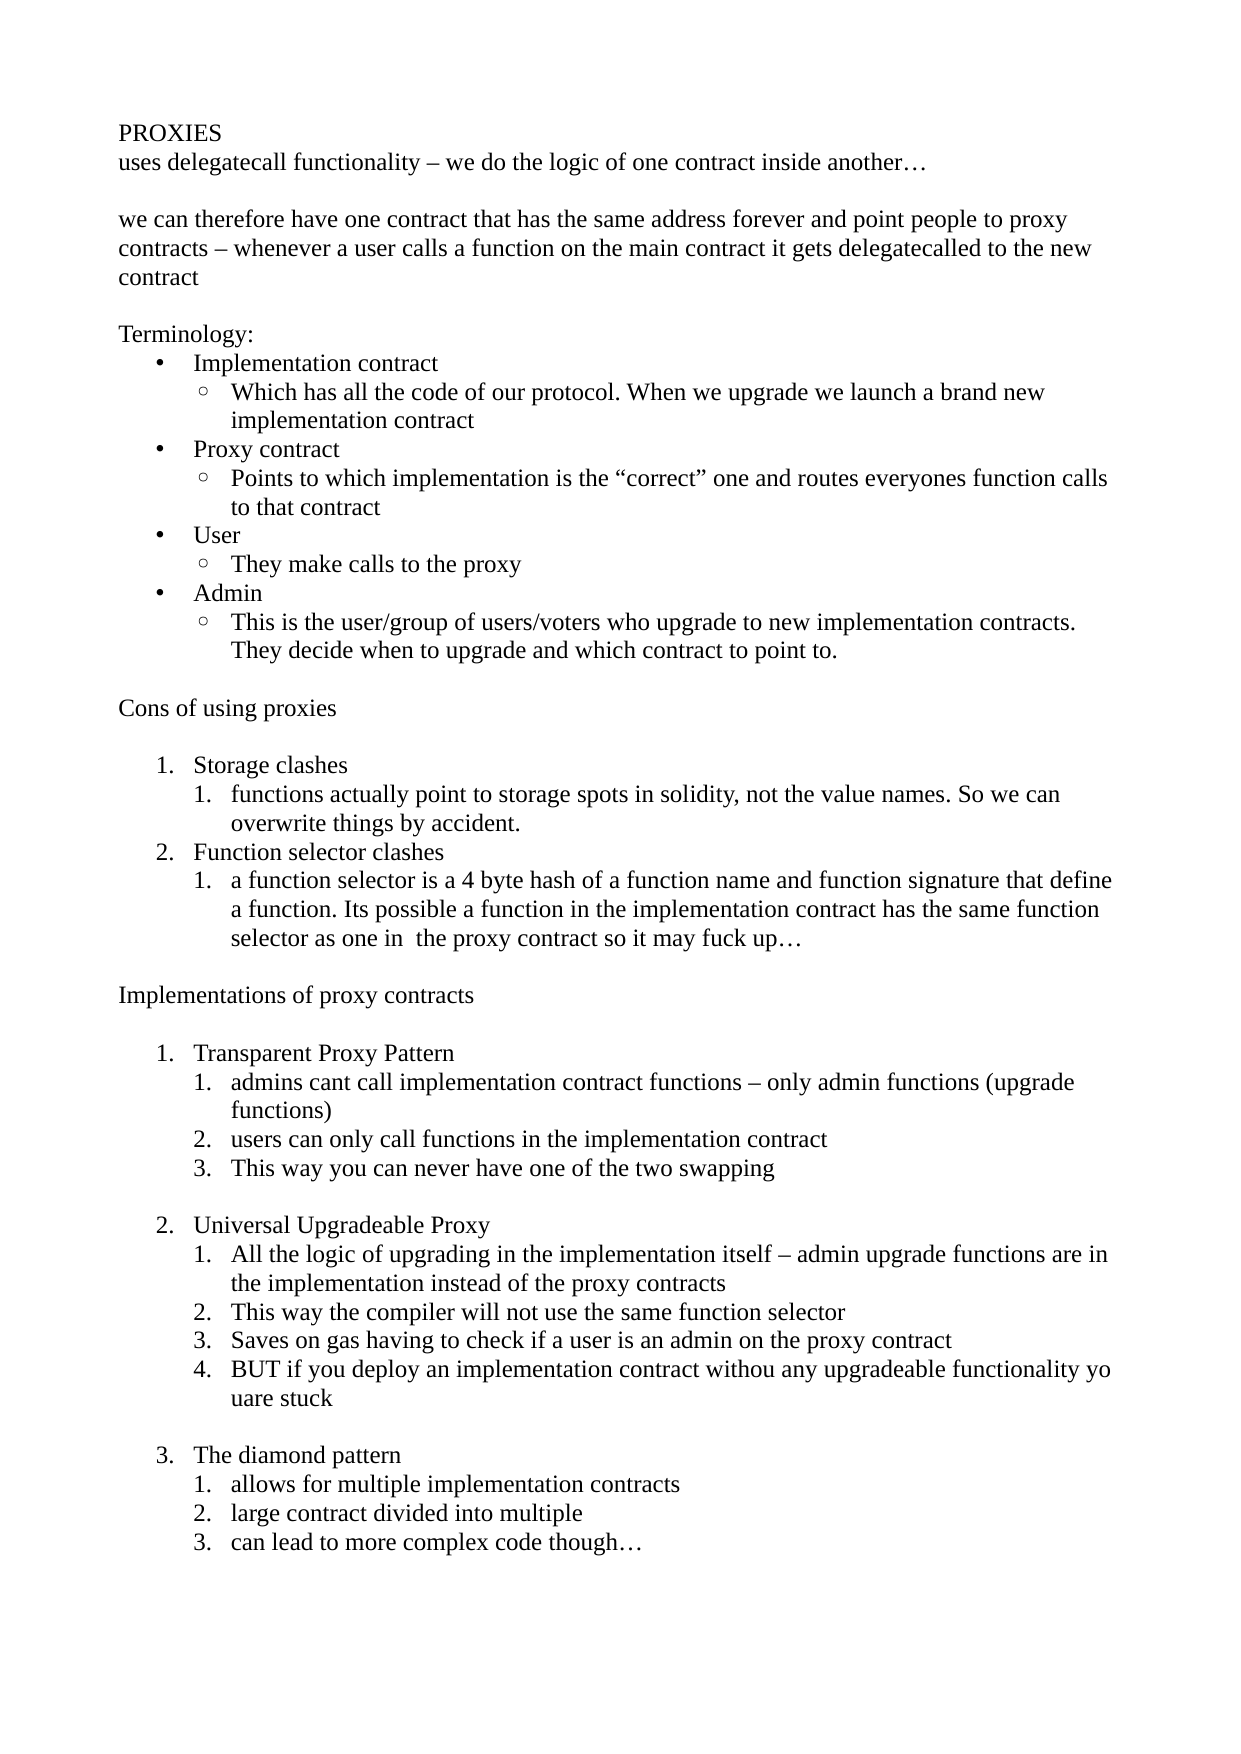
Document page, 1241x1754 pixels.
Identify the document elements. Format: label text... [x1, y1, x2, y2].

list Transparent Proxy Pattern [156, 1038, 1122, 1067]
list The diamond pattern [156, 1441, 1122, 1469]
text uses delegatecall functionality – we do the logic of one contract inside another… [118, 147, 1122, 176]
list This way you can never have one of the two swapping [193, 1153, 1122, 1211]
list admins cant call implementation contract functions – only admin functions (upgrade functions) [193, 1067, 1122, 1124]
text Implementations of proxy contracts [118, 981, 1122, 1009]
list This is the user/group of users/voters who upgrade to new implementation contracts. They decide when to upgrade and which contract to point to. [193, 607, 1122, 664]
list All the logic of upgrading in the implementation itself – admin upgrade functions are in the implementation instead of the proxy contracts [193, 1239, 1122, 1297]
list Which has all the code of our protocol. When we upgrade we launch a brand new implementation contract [193, 377, 1122, 434]
list BUT if you deploy an implementation contract withou any upgradeable functionality yo uare stuck [193, 1354, 1122, 1441]
list can lead to more complex code though… [193, 1527, 1122, 1556]
list users can only call functions in the implementation contract [193, 1124, 1122, 1153]
list Admin [156, 578, 1122, 607]
list a function selector is a 4 byte hash of a function name and function signature that define a function. Its possible a function in the implementation contract has the same function selector as one in the proxy contract so it may fuck up… [193, 866, 1122, 952]
list User [156, 521, 1122, 549]
list Points to which implementation is the “correct” one and routes everyones function calls to that contract [193, 463, 1122, 521]
list large contract divided into multiple [193, 1498, 1122, 1527]
list Universal Upgradeable Proxy [156, 1211, 1122, 1239]
list Storage clashes [156, 751, 1122, 779]
list Implementation contract [156, 348, 1122, 377]
text PROXIES [118, 118, 1122, 147]
list This way the compiler will not use the same function selector [193, 1297, 1122, 1326]
text we can therefore have one contract that has the same address forever and point people to proxy contracts – whenever a user calls a function on the main contract it gets delegatecalled to the new contract [118, 204, 1122, 291]
list allows for multiple implementation contracts [193, 1469, 1122, 1498]
list They make calls to the proxy [193, 549, 1122, 578]
text Terminology: [118, 319, 1122, 348]
list Function selector clashes [156, 837, 1122, 866]
list Proxy contract [156, 434, 1122, 463]
list Saves on gas having to check if a user is an admin on the proxy contract [193, 1326, 1122, 1354]
list functions actually point to storage spots in solidity, not the value names. So we can overwrite things by accident. [193, 779, 1122, 837]
text Cons of using proxies [118, 693, 1122, 722]
